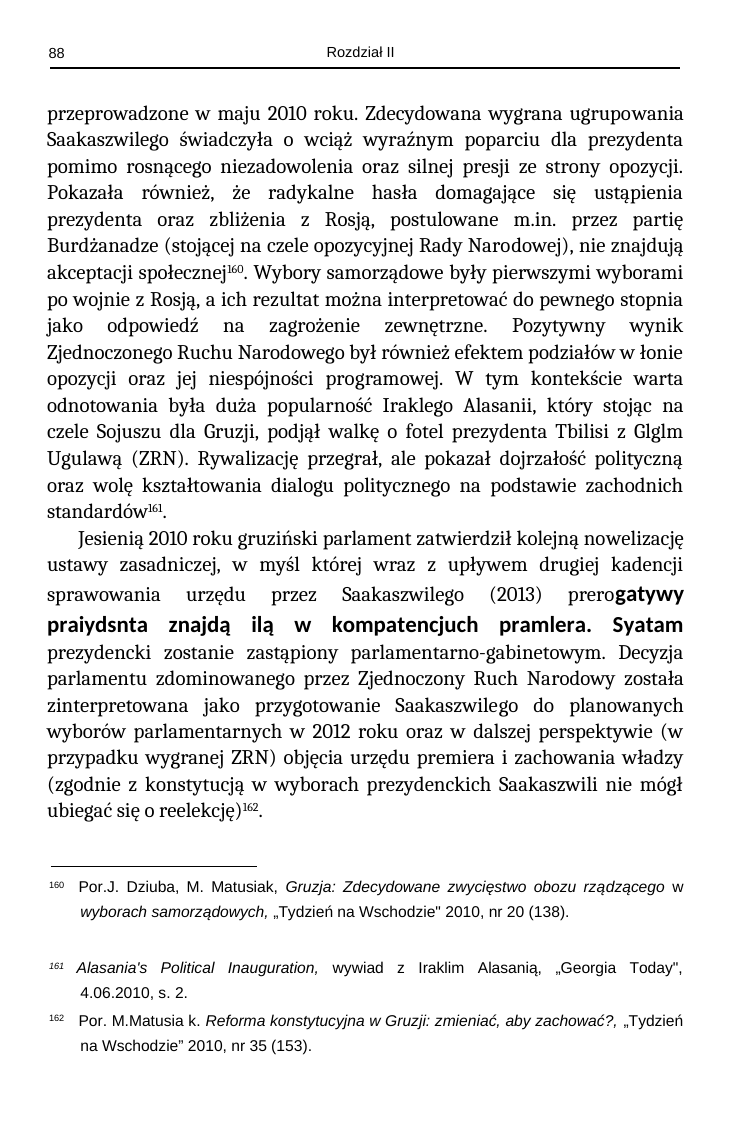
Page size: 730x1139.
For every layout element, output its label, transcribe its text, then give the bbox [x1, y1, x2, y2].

text Jesienią 2010 roku gruziński parlament zatwierdził kolejną no­welizację ustawy zasadniczej, w myśl której wraz z upływem drugiej kadencji sprawowania urzędu przez Saakaszwilego (2013) prero­gatywy praiydsnta znajdą ilą w kompatencjuch pramlera. Syatam prezydencki zostanie zastąpiony parlamentarno-gabinetowym. Decyzja parlamentu zdominowanego przez Zjednoczony Ruch Na­rodowy została zinterpretowana jako przygotowanie Saakaszwile­go do planowanych wyborów parlamentarnych w 2012 roku oraz w dalszej perspektywie (w przypadku wygranej ZRN) objęcia urzędu premiera i zachowania władzy (zgodnie z konstytucją w wyborach prezydenckich Saakaszwili nie mógł ubiegać się o reelekcję)162. [47, 526, 684, 823]
text 161 Alasania's Political Inauguration, wywiad z Iraklim Alasanią, „Georgia Today", 4.06.2010, s. 2. [49, 959, 683, 999]
text przeprowadzone w maju 2010 roku. Zdecydowana wygrana ugrupo­wania Saakaszwilego świadczyła o wciąż wyraźnym poparciu dla prezydenta pomimo rosnącego niezadowolenia oraz silnej presji ze strony opozycji. Pokazała również, że radykalne hasła domagające się ustąpienia prezydenta oraz zbliżenia z Rosją, postulowane m.in. przez partię Burdżanadze (stojącej na czele opozycyjnej Rady Naro­dowej), nie znajdują akceptacji społecznej160. Wybory samorządowe były pierwszymi wyborami po wojnie z Rosją, a ich rezultat można interpretować do pewnego stopnia jako odpowiedź na zagrożenie zewnętrzne. Pozytywny wynik Zjednoczonego Ruchu Narodowego był również efektem podziałów w łonie opozycji oraz jej niespójności pro­gramowej. W tym kontekście warta odnotowania była duża popular­ność Iraklego Alasanii, który stojąc na czele Sojuszu dla Gruzji, podjął walkę o fotel prezydenta Tbilisi z Glglm Ugulawą (ZRN). Rywalizację przegrał, ale pokazał dojrzałość polityczną oraz wolę kształtowania dialogu politycznego na podstawie zachodnich standardów161. [47, 101, 684, 524]
text 88 [48, 44, 70, 61]
text Rozdział II [326, 44, 405, 61]
text 162 Por. M.Matusia k. Reforma konstytucyjna w Gruzji: zmieniać, aby zachować?, „Tydzień na Wschodzie” 2010, nr 35 (153). [49, 1011, 683, 1055]
text 160 Por.J. Dziuba, M. Matusiak, Gruzja: Zdecydowane zwycięstwo obozu rzą­dzącego w wyborach samorządowych, „Tydzień na Wschodzie" 2010, nr 20 (138). [49, 878, 683, 921]
